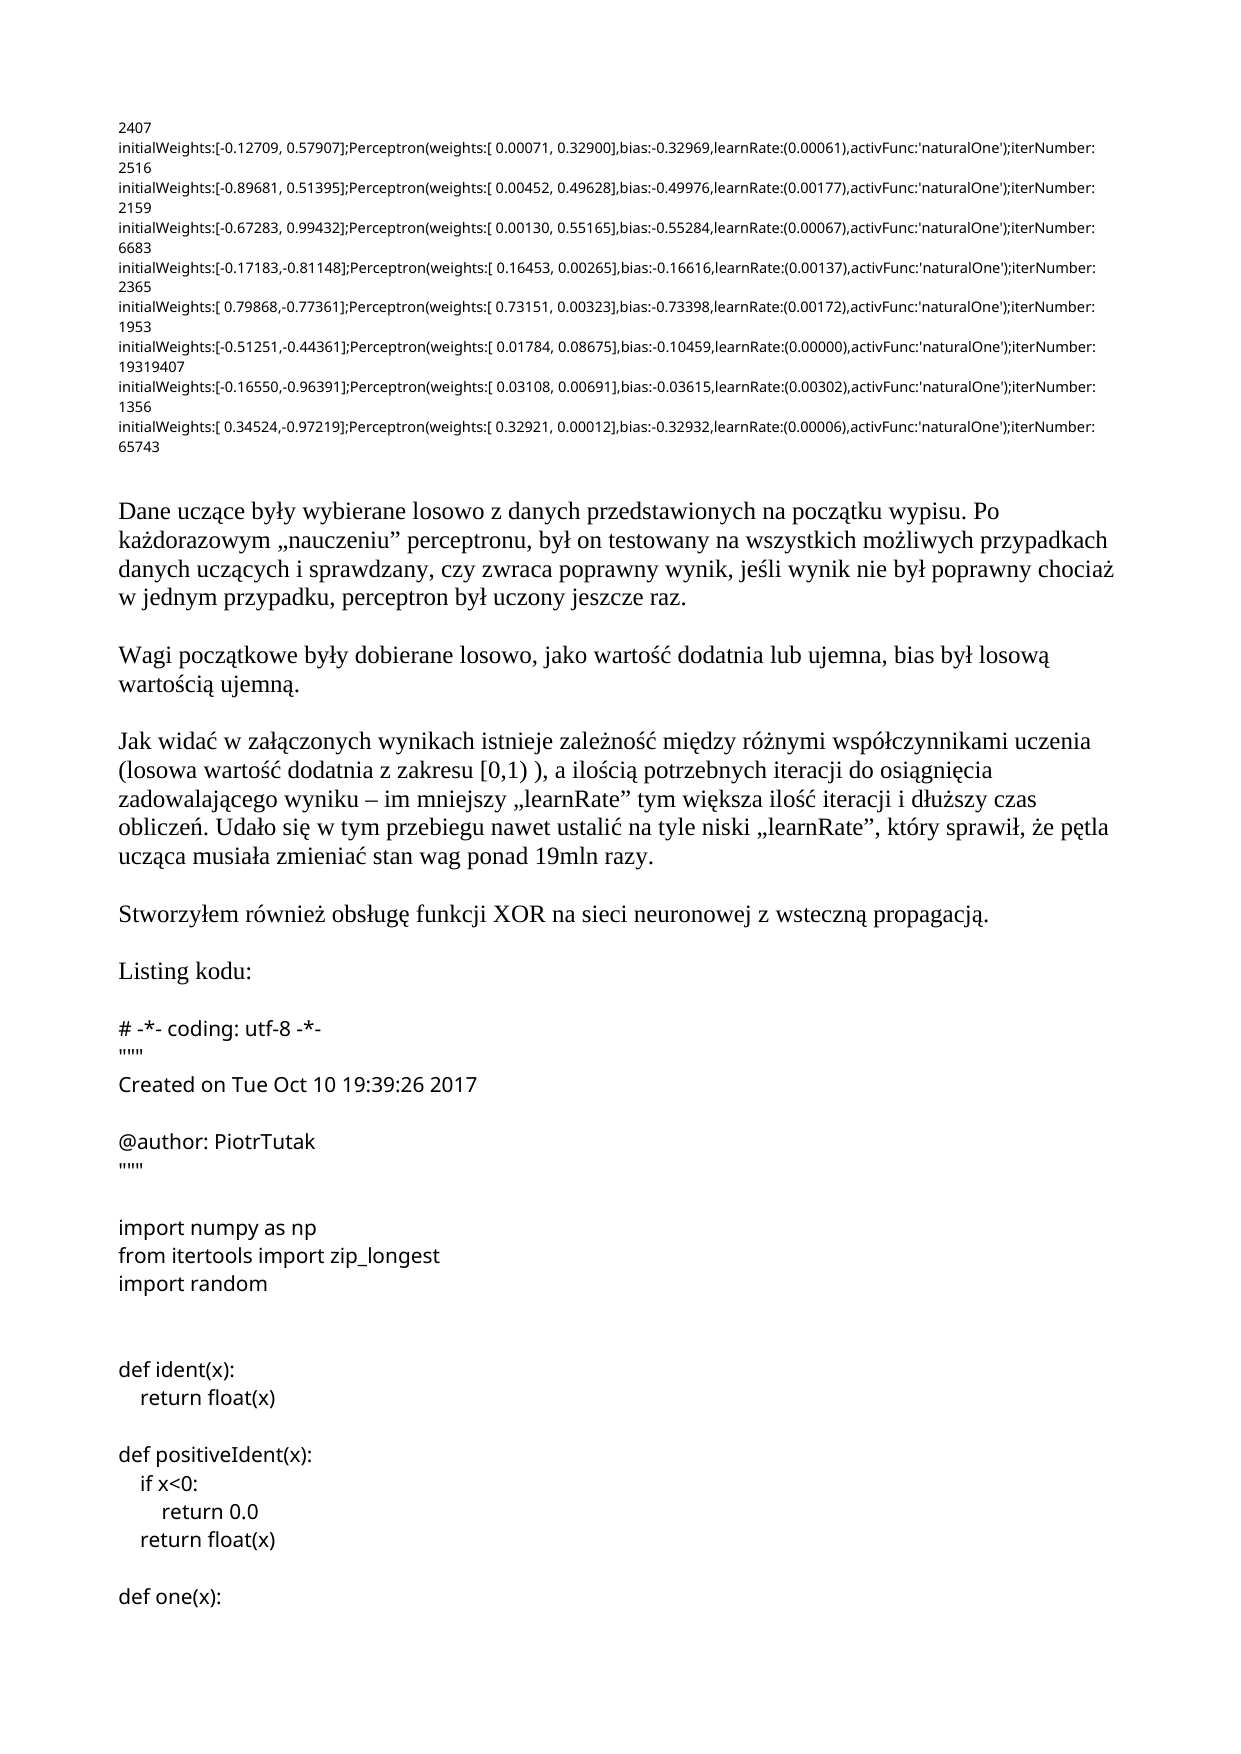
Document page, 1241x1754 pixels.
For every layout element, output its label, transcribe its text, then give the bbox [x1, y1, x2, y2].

text Created on Tue Oct 10 19:39:26 2017 [118, 1071, 1122, 1099]
text @author: PiotrTutak [118, 1127, 1122, 1156]
text Dane uczące były wybierane losowo z danych przedstawionych na początku wypisu. Po każdorazowym „nauczeniu” perceptronu, był on testowany na wszystkich możliwych przypadkach [118, 496, 1122, 554]
text if x<0: [118, 1469, 1122, 1497]
text return float(x) [118, 1383, 1122, 1412]
text # -*- coding: utf-8 -*- [118, 1014, 1122, 1042]
text initialWeights:[ 0.79868,-0.77361];Perceptron(weights:[ 0.73151, 0.00323],bias:-0.73398,learnRate:(0.00172),activFunc:'naturalOne');iterNumber: 1953 [118, 297, 1122, 337]
text import random [118, 1269, 1122, 1298]
text import numpy as np [118, 1213, 1122, 1241]
text return 0.0 [118, 1497, 1122, 1526]
text initialWeights:[-0.12709, 0.57907];Perceptron(weights:[ 0.00071, 0.32900],bias:-0.32969,learnRate:(0.00061),activFunc:'naturalOne');iterNumber: 2516 [118, 138, 1122, 178]
text initialWeights:[-0.89681, 0.51395];Perceptron(weights:[ 0.00452, 0.49628],bias:-0.49976,learnRate:(0.00177),activFunc:'naturalOne');iterNumber: 2159 [118, 178, 1122, 218]
text return float(x) [118, 1526, 1122, 1554]
text initialWeights:[-0.16550,-0.96391];Perceptron(weights:[ 0.03108, 0.00691],bias:-0.03615,learnRate:(0.00302),activFunc:'naturalOne');iterNumber: 1356 [118, 377, 1122, 417]
text def ident(x): [118, 1355, 1122, 1383]
text """ [118, 1042, 1122, 1071]
text Jak widać w załączonych wynikach istnieje zależność między różnymi współczynnikami uczenia (losowa wartość dodatnia z zakresu [0,1) ), a ilością potrzebnych iteracji do osiągnięcia zadowalającego wyniku – im mniejszy „learnRate” tym większa ilość iteracji i dłuższy czas obliczeń. Udało się w tym przebiegu nawet ustalić na tyle niski „learnRate”, który sprawił, że pętla ucząca musiała zmieniać stan wag ponad 19mln razy. [118, 726, 1122, 870]
text 2407 [118, 118, 1122, 138]
text def one(x): [118, 1582, 1122, 1611]
text initialWeights:[-0.67283, 0.99432];Perceptron(weights:[ 0.00130, 0.55165],bias:-0.55284,learnRate:(0.00067),activFunc:'naturalOne');iterNumber: 6683 [118, 218, 1122, 257]
text initialWeights:[-0.51251,-0.44361];Perceptron(weights:[ 0.01784, 0.08675],bias:-0.10459,learnRate:(0.00000),activFunc:'naturalOne');iterNumber: 19319407 [118, 337, 1122, 377]
text initialWeights:[-0.17183,-0.81148];Perceptron(weights:[ 0.16453, 0.00265],bias:-0.16616,learnRate:(0.00137),activFunc:'naturalOne');iterNumber: 2365 [118, 257, 1122, 297]
text Wagi początkowe były dobierane losowo, jako wartość dodatnia lub ujemna, bias był losową wartością ujemną. [118, 640, 1122, 697]
text from itertools import zip_longest [118, 1241, 1122, 1269]
text Listing kodu: [118, 956, 1122, 985]
text Stworzyłem również obsługę funkcji XOR na sieci neuronowej z wsteczną propagacją. [118, 899, 1122, 927]
text initialWeights:[ 0.34524,-0.97219];Perceptron(weights:[ 0.32921, 0.00012],bias:-0.32932,learnRate:(0.00006),activFunc:'naturalOne');iterNumber: 65743 [118, 417, 1122, 456]
text """ [118, 1156, 1122, 1184]
text def positiveIdent(x): [118, 1440, 1122, 1469]
text danych uczących i sprawdzany, czy zwraca poprawny wynik, jeśli wynik nie był poprawny chociaż w jednym przypadku, perceptron był uczony jeszcze raz. [118, 554, 1122, 611]
